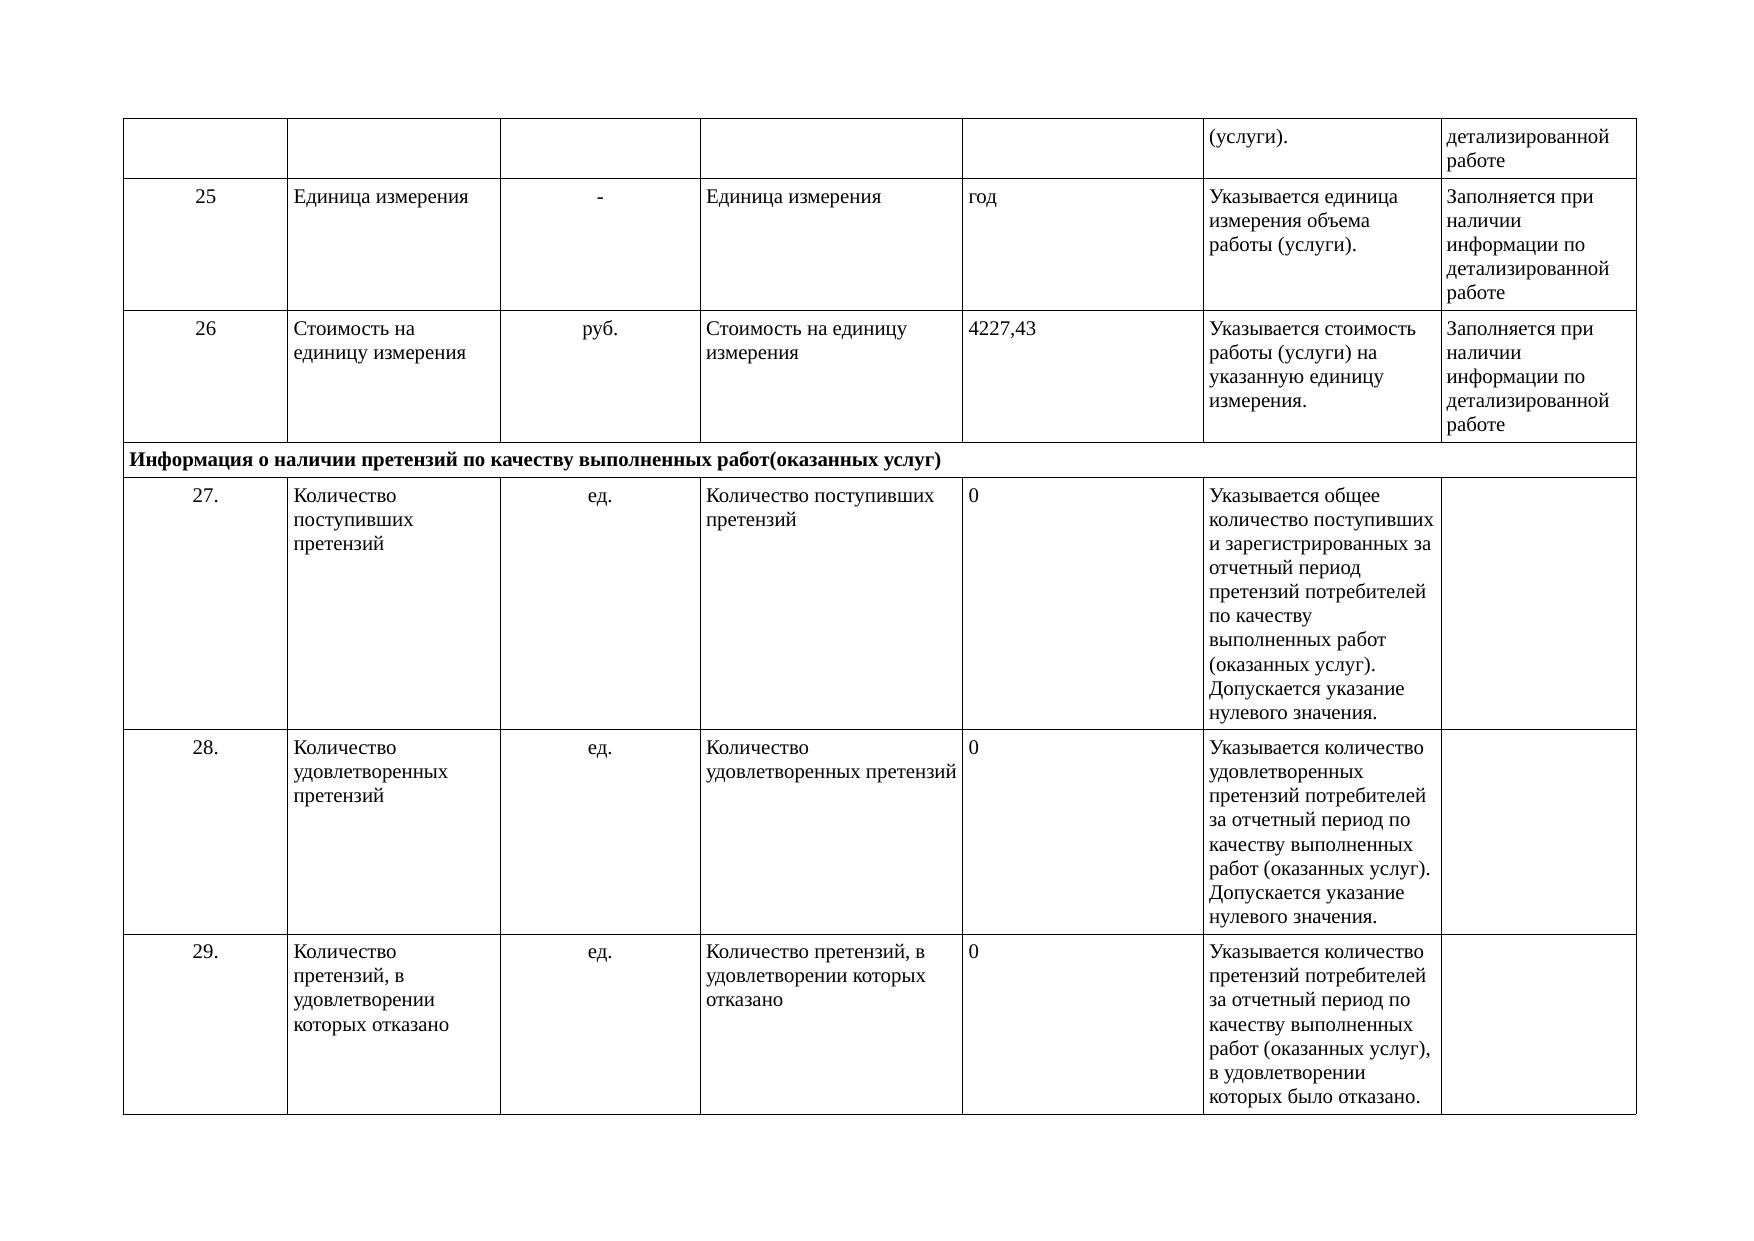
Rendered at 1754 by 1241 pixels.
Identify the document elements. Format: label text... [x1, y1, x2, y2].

table_cell [701, 119, 962, 178]
table_cell руб. [501, 311, 700, 442]
table_cell Количество претензий, в удовлетворении которых отказано [288, 935, 500, 1113]
table_cell год [963, 179, 1203, 310]
table_cell Единица измерения [288, 179, 500, 310]
table_cell 0 [963, 935, 1203, 1113]
table_cell Заполняется при наличии информации по детализированной работе [1442, 179, 1636, 310]
table_cell [1442, 478, 1636, 729]
table_cell 27. [124, 478, 287, 729]
table_cell 26 [124, 311, 287, 442]
table_cell [963, 119, 1203, 178]
table_cell Стоимость на единицу измерения [701, 311, 962, 442]
table_cell Указывается количество претензий потребителей за отчетный период по качеству выполненных работ (оказанных услуг), в удовлетворении которых было отказано. [1204, 935, 1441, 1113]
table_cell 29. [124, 935, 287, 1113]
table_cell Информация о наличии претензий по качеству выполненных работ(оказанных услуг) [124, 443, 1636, 477]
table_cell [288, 119, 500, 178]
table_cell Количество удовлетворенных претензий [701, 730, 962, 933]
table_cell Указывается количество удовлетворенных претензий потребителей за отчетный период по качеству выполненных работ (оказанных услуг). Допускается указание нулевого значения. [1204, 730, 1441, 933]
table_cell Указывается стоимость работы (услуги) на указанную единицу измерения. [1204, 311, 1441, 442]
table_cell Количество поступивших претензий [288, 478, 500, 729]
table_cell ед. [501, 478, 700, 729]
table_cell 28. [124, 730, 287, 933]
table_cell 4227,43 [963, 311, 1203, 442]
table_cell Количество удовлетворенных претензий [288, 730, 500, 933]
table_cell ед. [501, 730, 700, 933]
table_cell [124, 119, 287, 178]
table_cell 0 [963, 478, 1203, 729]
table_cell детализированной работе [1442, 119, 1636, 178]
table_cell ед. [501, 935, 700, 1113]
table_cell Указывается единица измерения объема работы (услуги). [1204, 179, 1441, 310]
table_cell Количество поступивших претензий [701, 478, 962, 729]
table_cell Единица измерения [701, 179, 962, 310]
table_cell 0 [963, 730, 1203, 933]
table_cell Заполняется при наличии информации по детализированной работе [1442, 311, 1636, 442]
table_cell Количество претензий, в удовлетворении которых отказано [701, 935, 962, 1113]
table_cell 25 [124, 179, 287, 310]
table_cell Стоимость на единицу измерения [288, 311, 500, 442]
table_cell - [501, 179, 700, 310]
table_cell [1442, 730, 1636, 933]
table_cell (услуги). [1204, 119, 1441, 178]
table_cell [1442, 935, 1636, 1113]
table_cell Указывается общее количество поступивших и зарегистрированных за отчетный период претензий потребителей по качеству выполненных работ (оказанных услуг). Допускается указание нулевого значения. [1204, 478, 1441, 729]
table_cell - [501, 119, 700, 178]
